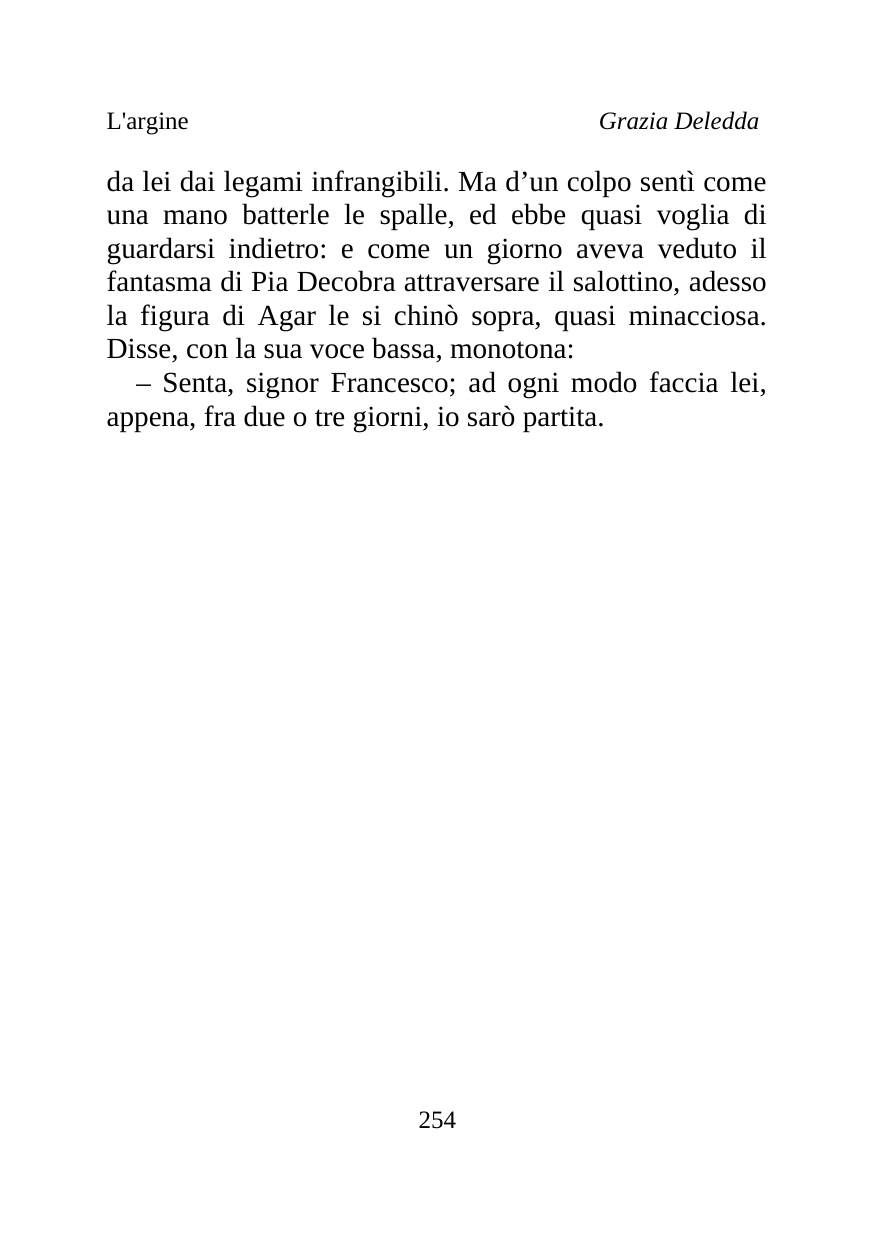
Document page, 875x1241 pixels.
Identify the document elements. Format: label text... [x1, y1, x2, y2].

text da lei dai legami infrangibili. Ma d’un colpo sentì come una mano batterle le spalle, ed ebbe quasi voglia di guardarsi indietro: e come un giorno aveva veduto il fantasma di Pia Decobra attraversare il salottino, adesso la figura di Agar le si chinò sopra, quasi minacciosa. Disse, con la sua voce bassa, monotona: [106, 164, 768, 365]
text – Senta, signor Francesco; ad ogni modo faccia lei, appena, fra due o tre giorni, io sarò partita. [106, 365, 768, 432]
